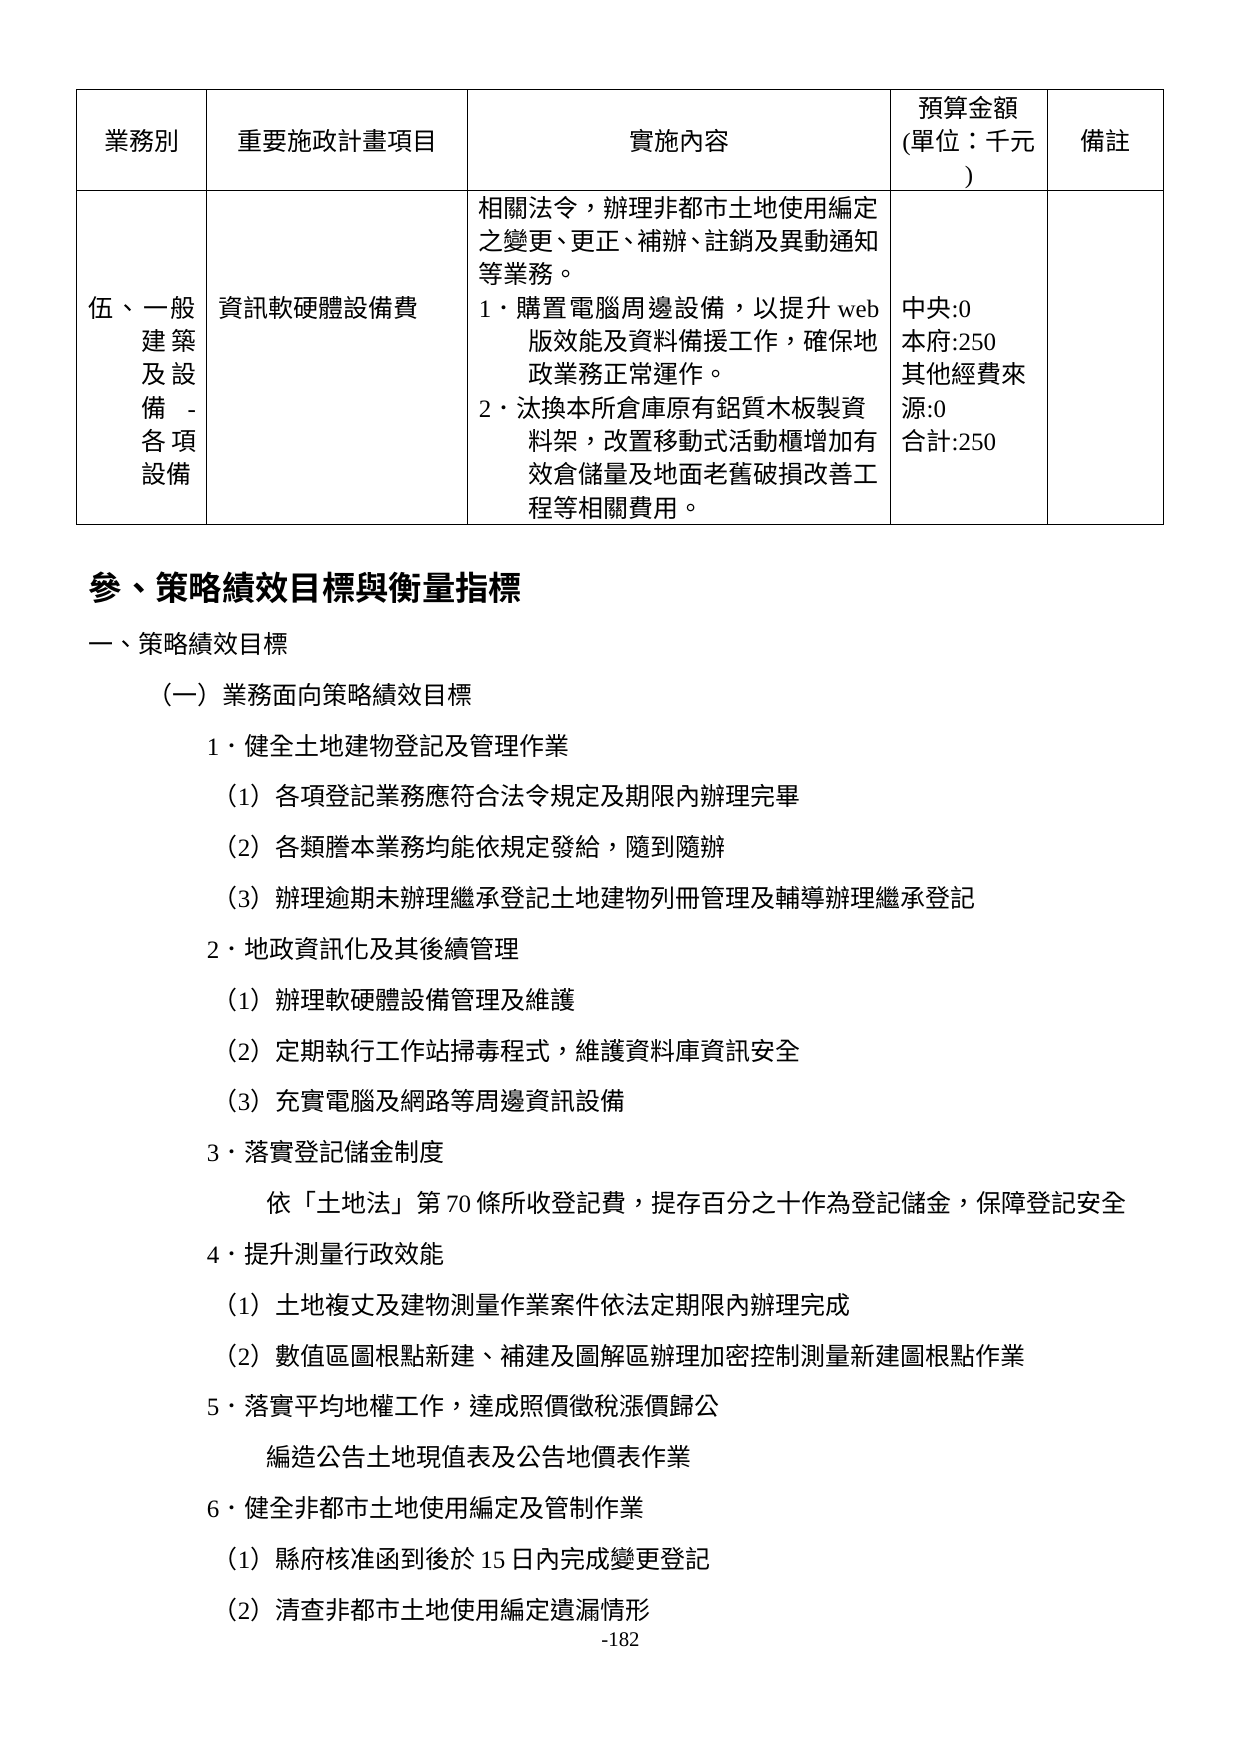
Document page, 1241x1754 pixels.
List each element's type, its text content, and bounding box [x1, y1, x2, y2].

text 編造公告土地現值表及公告地價表作業 [266, 1438, 1152, 1474]
table_header 業務別 [77, 90, 206, 190]
list 辦理軟硬體設備管理及維護 [213, 980, 1152, 1016]
table_header 實施內容 [468, 90, 890, 190]
list 地政資訊化及其後續管理 [207, 929, 1152, 966]
text 依「土地法」第70條所收登記費，提存百分之十作為登記儲金，保障登記安全 [266, 1183, 1152, 1220]
table_cell [1048, 191, 1163, 290]
list 數值區圖根點新建、補建及圖解區辦理加密控制測量新建圖根點作業 [213, 1336, 1152, 1372]
list 縣府核准函到後於15日內完成變更登記 [213, 1539, 1152, 1576]
text 一、策略績效目標 [88, 624, 1152, 661]
list 定期執行工作站掃毒程式，維護資料庫資訊安全 [213, 1031, 1152, 1067]
table_cell 資訊軟硬體設備費 [207, 290, 467, 524]
text （一）業務面向策略績效目標 [148, 675, 1152, 711]
table_header 預算金額 (單位：千元) [891, 90, 1047, 190]
table_cell [1048, 290, 1163, 524]
table_cell 購置電腦周邊設備，以提升web版效能及資料備援工作，確保地政業務正常運作。 汰換本所倉庫原有鋁質木板製資料架，改置移動式活動櫃增加有效倉儲量及地面老舊破損改善工程等相關費用。 [468, 290, 890, 524]
list 落實平均地權工作，達成照價徵稅漲價歸公 [207, 1387, 1152, 1423]
table_cell 中央:0 本府:250 其他經費來源:0 合計:250 [891, 290, 1047, 524]
text 參、策略績效目標與衡量指標 [88, 562, 1152, 610]
list 健全非都市土地使用編定及管制作業 [207, 1488, 1152, 1525]
list 土地複丈及建物測量作業案件依法定期限內辦理完成 [213, 1285, 1152, 1321]
table_cell [207, 191, 467, 290]
list 各類謄本業務均能依規定發給，隨到隨辦 [213, 828, 1152, 864]
table_header 備註 [1048, 90, 1163, 190]
table_cell [891, 191, 1047, 290]
list 提升測量行政效能 [207, 1234, 1152, 1271]
list 落實登記儲金制度 [207, 1133, 1152, 1169]
table_cell [77, 191, 206, 290]
list 清查非都市土地使用編定遺漏情形 [213, 1590, 1152, 1626]
list 辦理逾期未辦理繼承登記土地建物列冊管理及輔導辦理繼承登記 [213, 878, 1152, 915]
list 各項登記業務應符合法令規定及期限內辦理完畢 [213, 777, 1152, 813]
table_cell 伍、一般建築及設備-各項設備 [77, 290, 206, 524]
table_header 重要施政計畫項目 [207, 90, 467, 190]
list 健全土地建物登記及管理作業 [207, 726, 1152, 762]
table_cell 相關法令，辦理非都市土地使用編定之變更、更正、補辦、註銷及異動通知等業務。 [468, 191, 890, 290]
list 充實電腦及網路等周邊資訊設備 [213, 1082, 1152, 1118]
